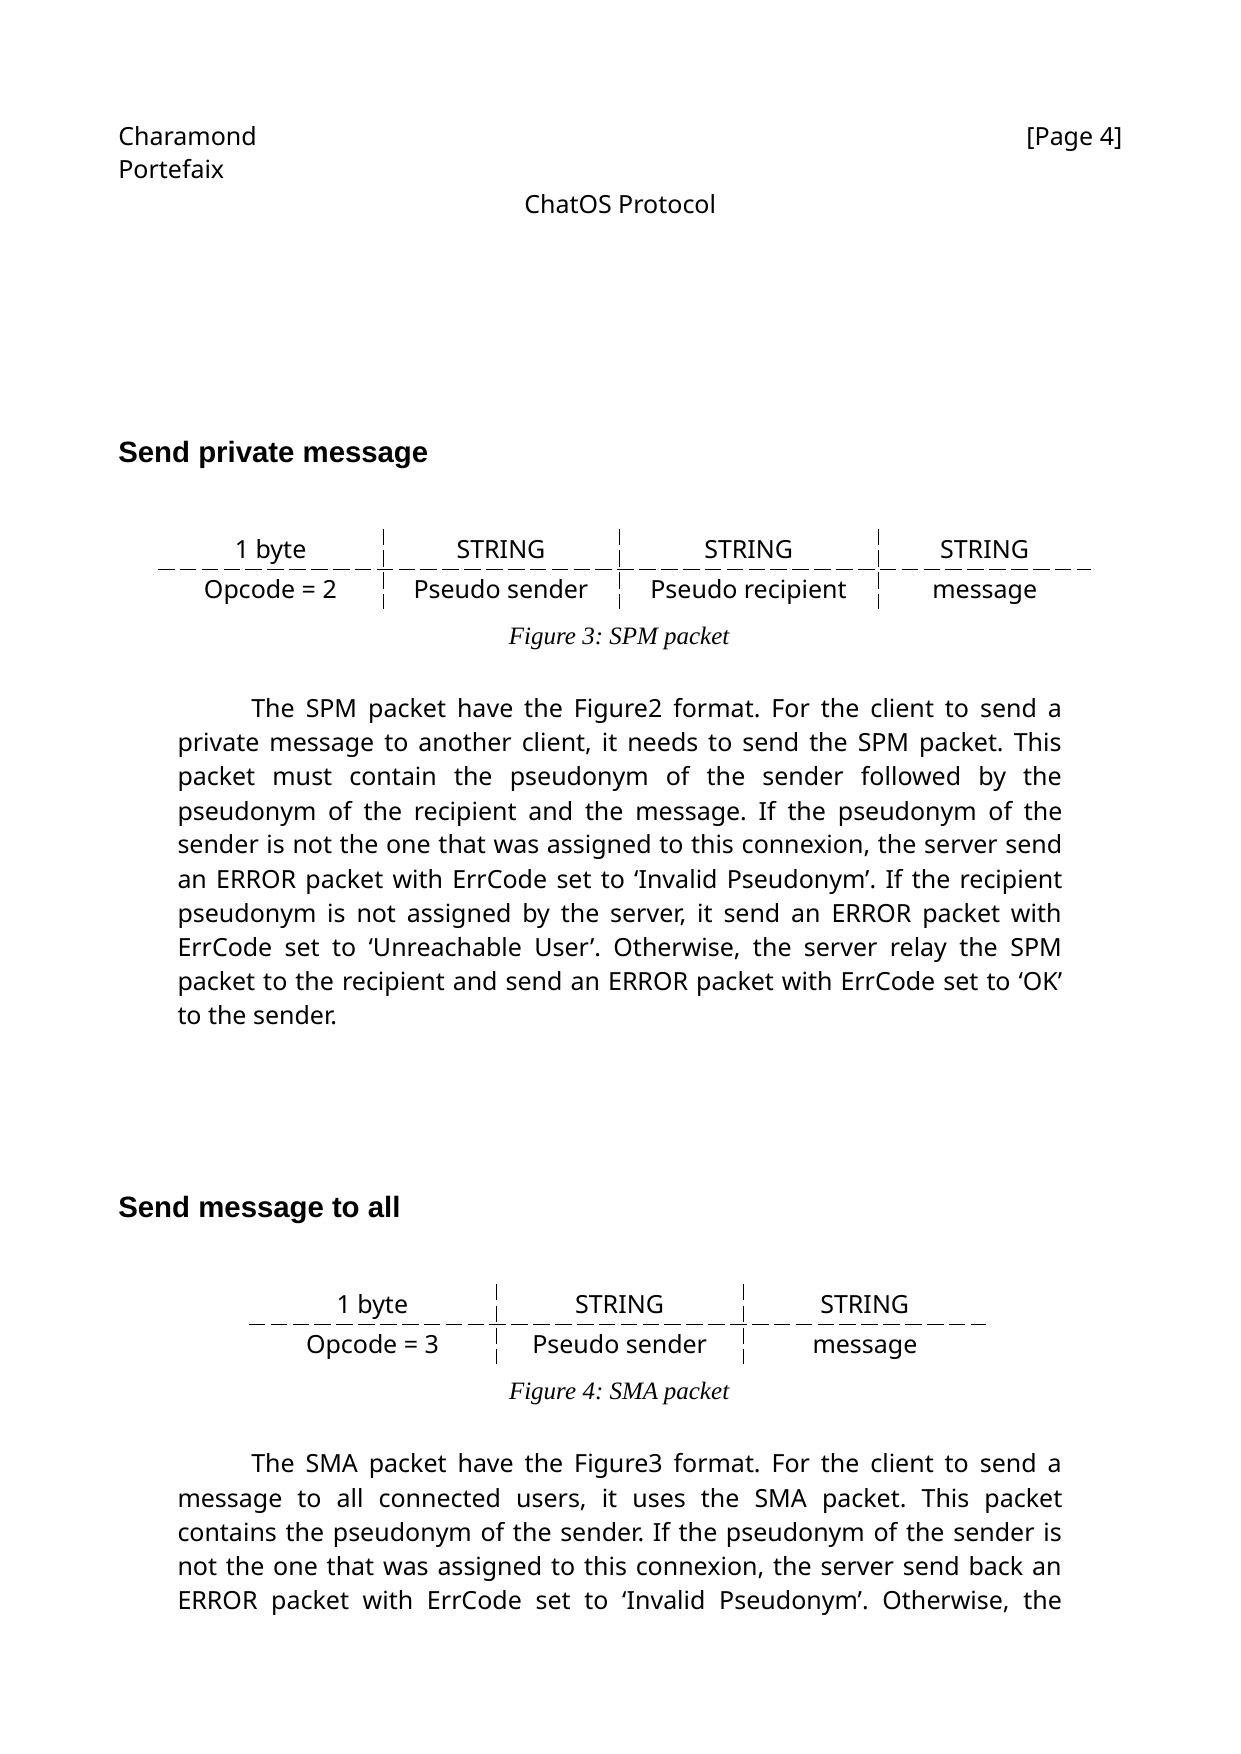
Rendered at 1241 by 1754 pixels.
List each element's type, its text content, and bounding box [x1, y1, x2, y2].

table_header 1 byte [158, 529, 383, 568]
table_header STRING [743, 1284, 986, 1324]
text The SPM packet have the Figure2 format. For the client to send a private message to another client, it needs to send the SPM packet. This packet must contain the pseudonym of the sender followed by the pseudonym of the recipient and the message. If the pseudonym of the sender is not the one that was assigned to this connexion, the server send an ERROR packet with ErrCode set to ‘Invalid Pseudonym’. If the recipient pseudonym is not assigned by the server, it send an ERROR packet with ErrCode set to ‘Unreachable User’. Otherwise, the server relay the SPM packet to the recipient and send an ERROR packet with ErrCode set to ‘OK’ to the sender. [177, 691, 1063, 1032]
table_header STRING [383, 529, 619, 568]
table_header 1 byte [249, 1284, 496, 1324]
table_cell Pseudo sender [496, 1324, 743, 1364]
table_header STRING [619, 529, 878, 568]
text The SMA packet have the Figure3 format. For the client to send a message to all connected users, it uses the SMA packet. This packet contains the pseudonym of the sender. If the pseudonym of the sender is not the one that was assigned to this connexion, the server send back an ERROR packet with ErrCode set to ‘Invalid Pseudonym’. Otherwise, the [177, 1446, 1063, 1616]
table_header STRING [496, 1284, 743, 1324]
table_cell message [743, 1324, 986, 1364]
text Figure 3: SPM packet [177, 621, 1063, 650]
table_cell Pseudo sender [383, 569, 619, 608]
table_cell Pseudo recipient [619, 569, 878, 608]
table_header STRING [878, 529, 1091, 568]
table_cell Opcode = 2 [158, 569, 383, 608]
subtitle Send message to all [118, 1190, 1122, 1224]
text Figure 4: SMA packet [177, 1376, 1063, 1405]
table_cell Opcode = 3 [249, 1324, 496, 1364]
table_cell message [878, 569, 1091, 608]
subtitle Send private message [118, 435, 1122, 468]
